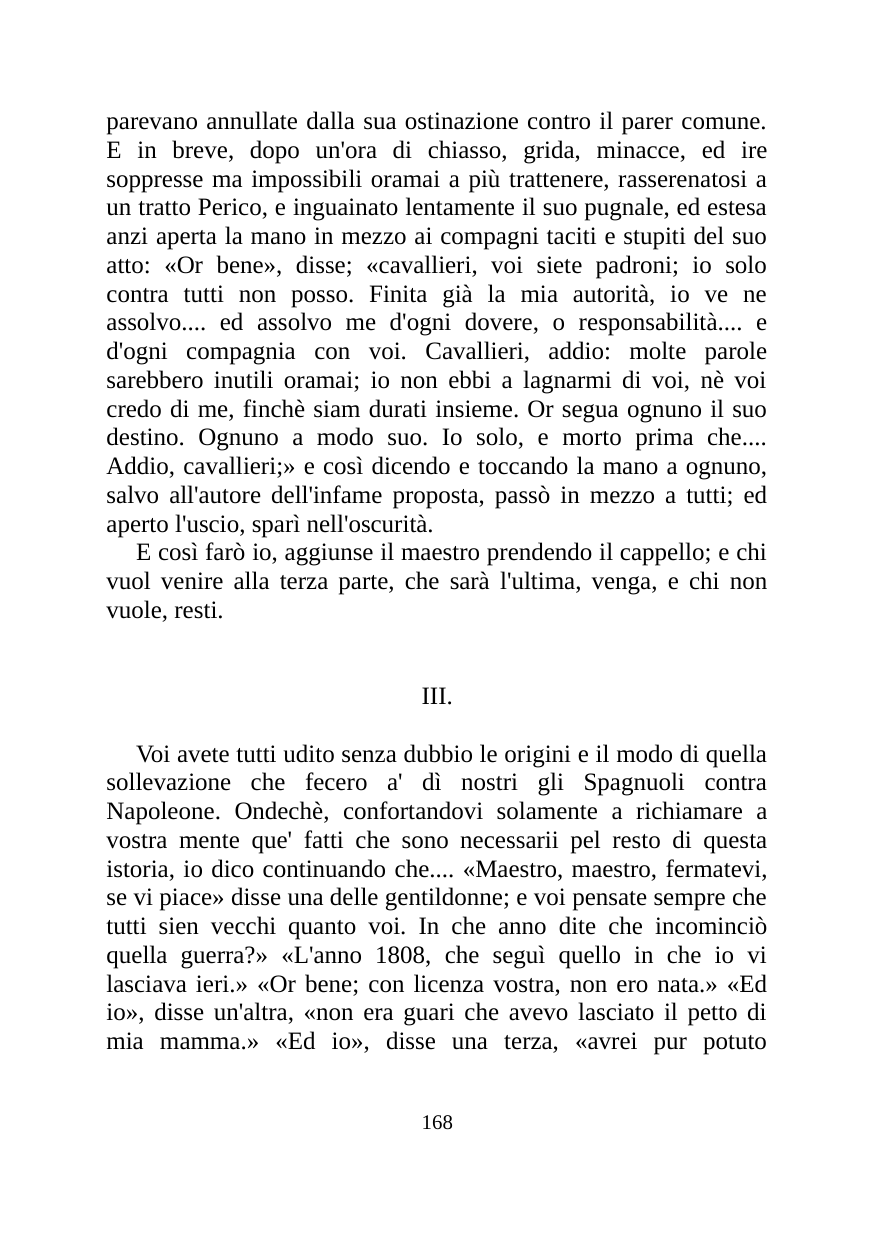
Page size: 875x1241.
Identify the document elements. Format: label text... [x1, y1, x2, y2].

text E così farò io, aggiunse il maestro prendendo il cappello; e chi vuol venire alla terza parte, che sarà l'ultima, venga, e chi non vuole, resti. [106, 537, 768, 624]
text parevano annullate dalla sua ostinazione contro il parer comune. E in breve, dopo un'ora di chiasso, grida, minacce, ed ire soppresse ma impossibili oramai a più trattenere, rasserenatosi a un tratto Perico, e inguainato lentamente il suo pugnale, ed estesa anzi aperta la mano in mezzo ai compagni taciti e stupiti del suo atto: «Or bene», disse; «cavallieri, voi siete padroni; io solo contra tutti non posso. Finita già la mia autorità, io ve ne assolvo.... ed assolvo me d'ogni dovere, o responsabilità.... e d'ogni compagnia con voi. Cavallieri, addio: molte parole sarebbero inutili oramai; io non ebbi a lagnarmi di voi, nè voi credo di me, finchè siam durati insieme. Or segua ognuno il suo destino. Ognuno a modo suo. Io solo, e morto prima che.... Addio, cavallieri;» e così dicendo e toccando la mano a ognuno, salvo all'autore dell'infame proposta, passò in mezzo a tutti; ed aperto l'uscio, sparì nell'oscurità. [106, 106, 768, 537]
text III. [106, 681, 768, 710]
text Voi avete tutti udito senza dubbio le origini e il modo di quella sollevazione che fecero a' dì nostri gli Spagnuoli contra Napoleone. Ondechè, confortandovi solamente a richiamare a vostra mente que' fatti che sono necessarii pel resto di questa istoria, io dico continuando che.... «Maestro, maestro, fermatevi, se vi piace» disse una delle gentildonne; e voi pensate sempre che tutti sien vecchi quanto voi. In che anno dite che incominciò quella guerra?» «L'anno 1808, che seguì quello in che io vi lasciava ieri.» «Or bene; con licenza vostra, non ero nata.» «Ed io», disse un'altra, «non era guari che avevo lasciato il petto di mia mamma.» «Ed io», disse una terza, «avrei pur potuto [106, 739, 768, 1055]
